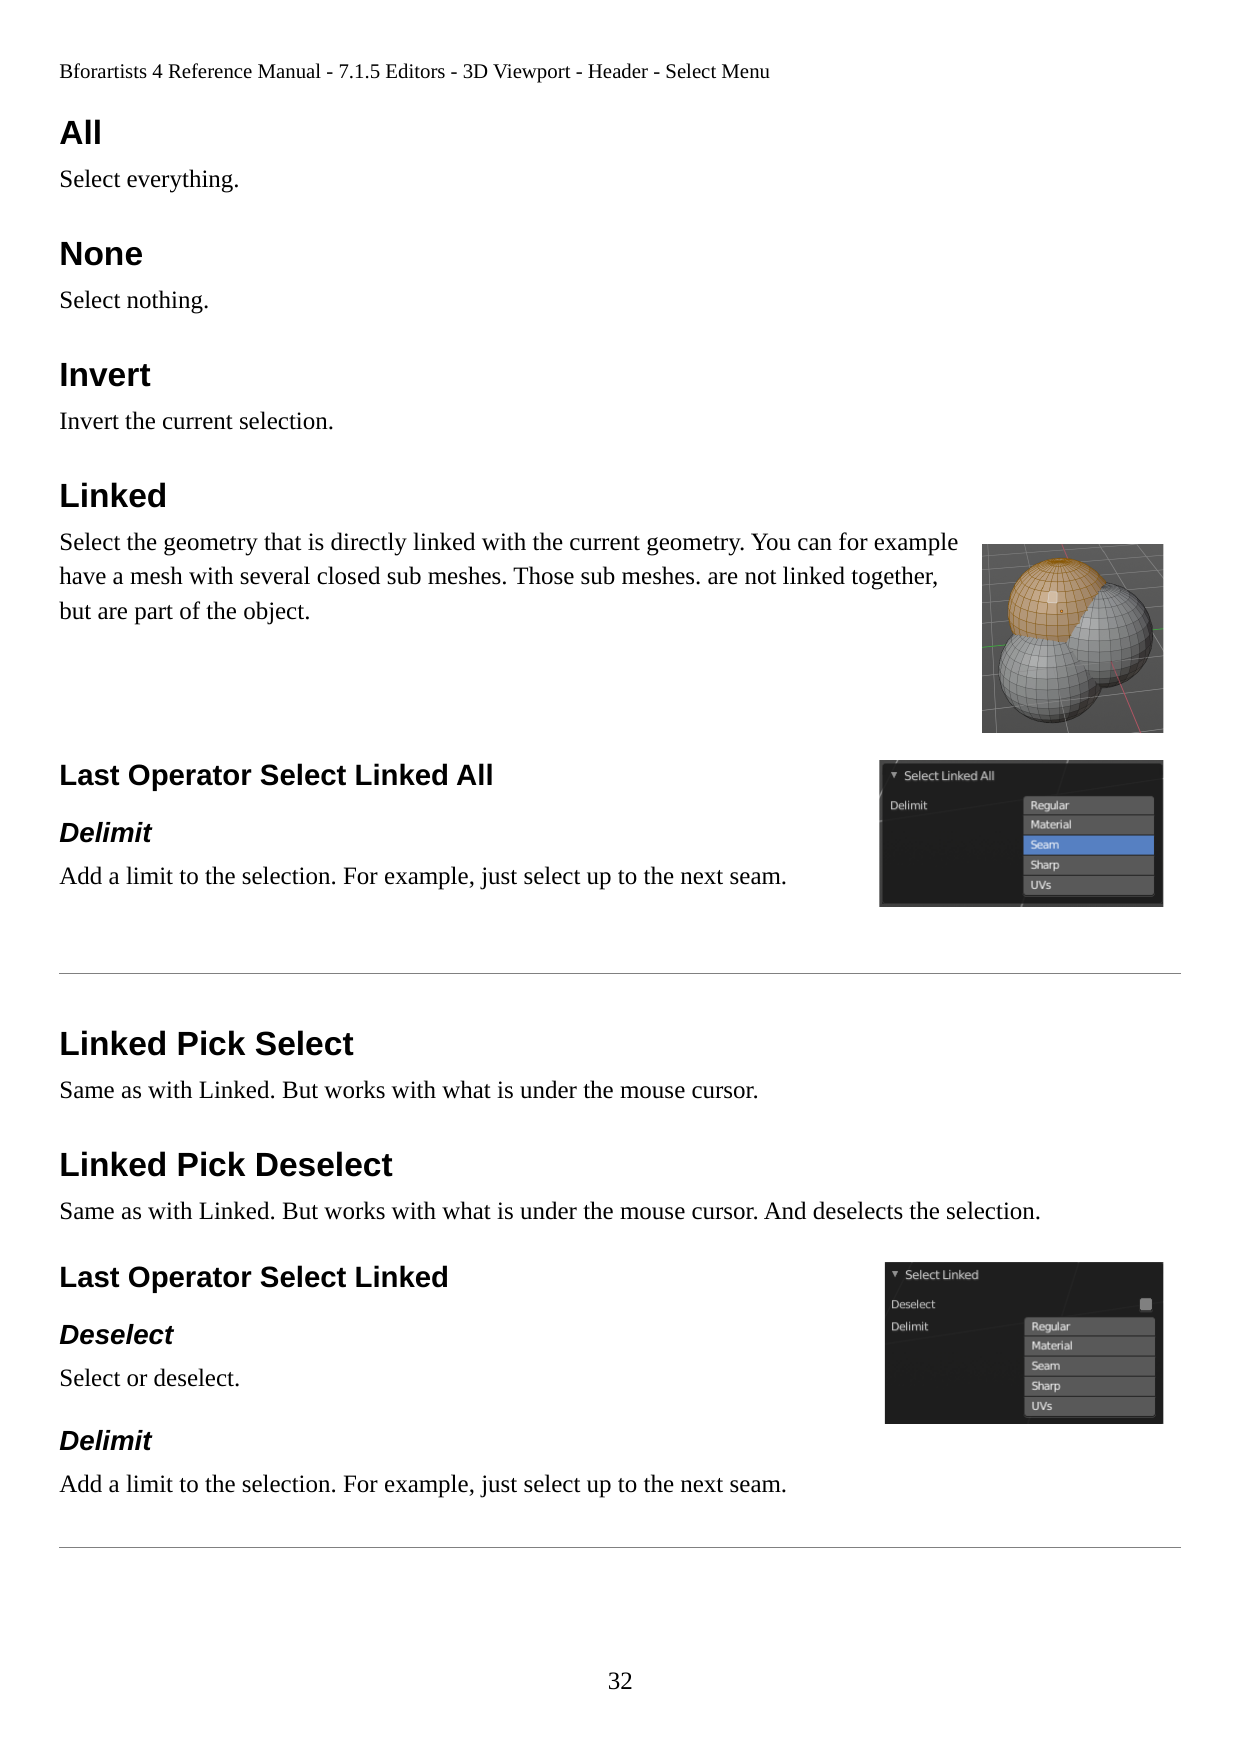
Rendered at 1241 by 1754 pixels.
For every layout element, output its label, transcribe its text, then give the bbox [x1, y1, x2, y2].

text Same as with Linked. But works with what is under the mouse cursor. [59, 1075, 1181, 1104]
subtitle Delimit [59, 1424, 1181, 1456]
text Same as with Linked. But works with what is under the mouse cursor. And deselects the selection. [59, 1196, 1181, 1225]
subtitle Deselect [59, 1318, 884, 1350]
text Select the geometry that is directly linked with the current geometry. You can for example have a mesh with several closed sub meshes. Those sub meshes. are not linked together, but are part of the object. [59, 527, 1181, 624]
text Select nothing. [59, 285, 1181, 313]
subtitle [1164, 1318, 1181, 1350]
picture [884, 1262, 1164, 1424]
text Select or deselect. [59, 1363, 884, 1392]
text Add a limit to the selection. For example, just select up to the next seam. [59, 861, 879, 889]
text Add a limit to the selection. For example, just select up to the next seam. [59, 1469, 1181, 1497]
picture [879, 760, 1164, 907]
subtitle Last Operator Select Linked All [59, 758, 1181, 791]
subtitle None [59, 234, 1181, 272]
subtitle Linked [59, 476, 1181, 514]
subtitle [1164, 816, 1181, 848]
subtitle All [59, 113, 1181, 151]
picture [982, 544, 1164, 733]
subtitle Linked Pick Deselect [59, 1145, 1181, 1183]
text Select everything. [59, 164, 1181, 192]
subtitle Delimit [59, 816, 879, 848]
text Invert the current selection. [59, 406, 1181, 434]
subtitle Linked Pick Select [59, 1024, 1181, 1062]
text [1164, 1363, 1181, 1392]
subtitle Invert [59, 355, 1181, 393]
subtitle Last Operator Select Linked [59, 1260, 1181, 1293]
